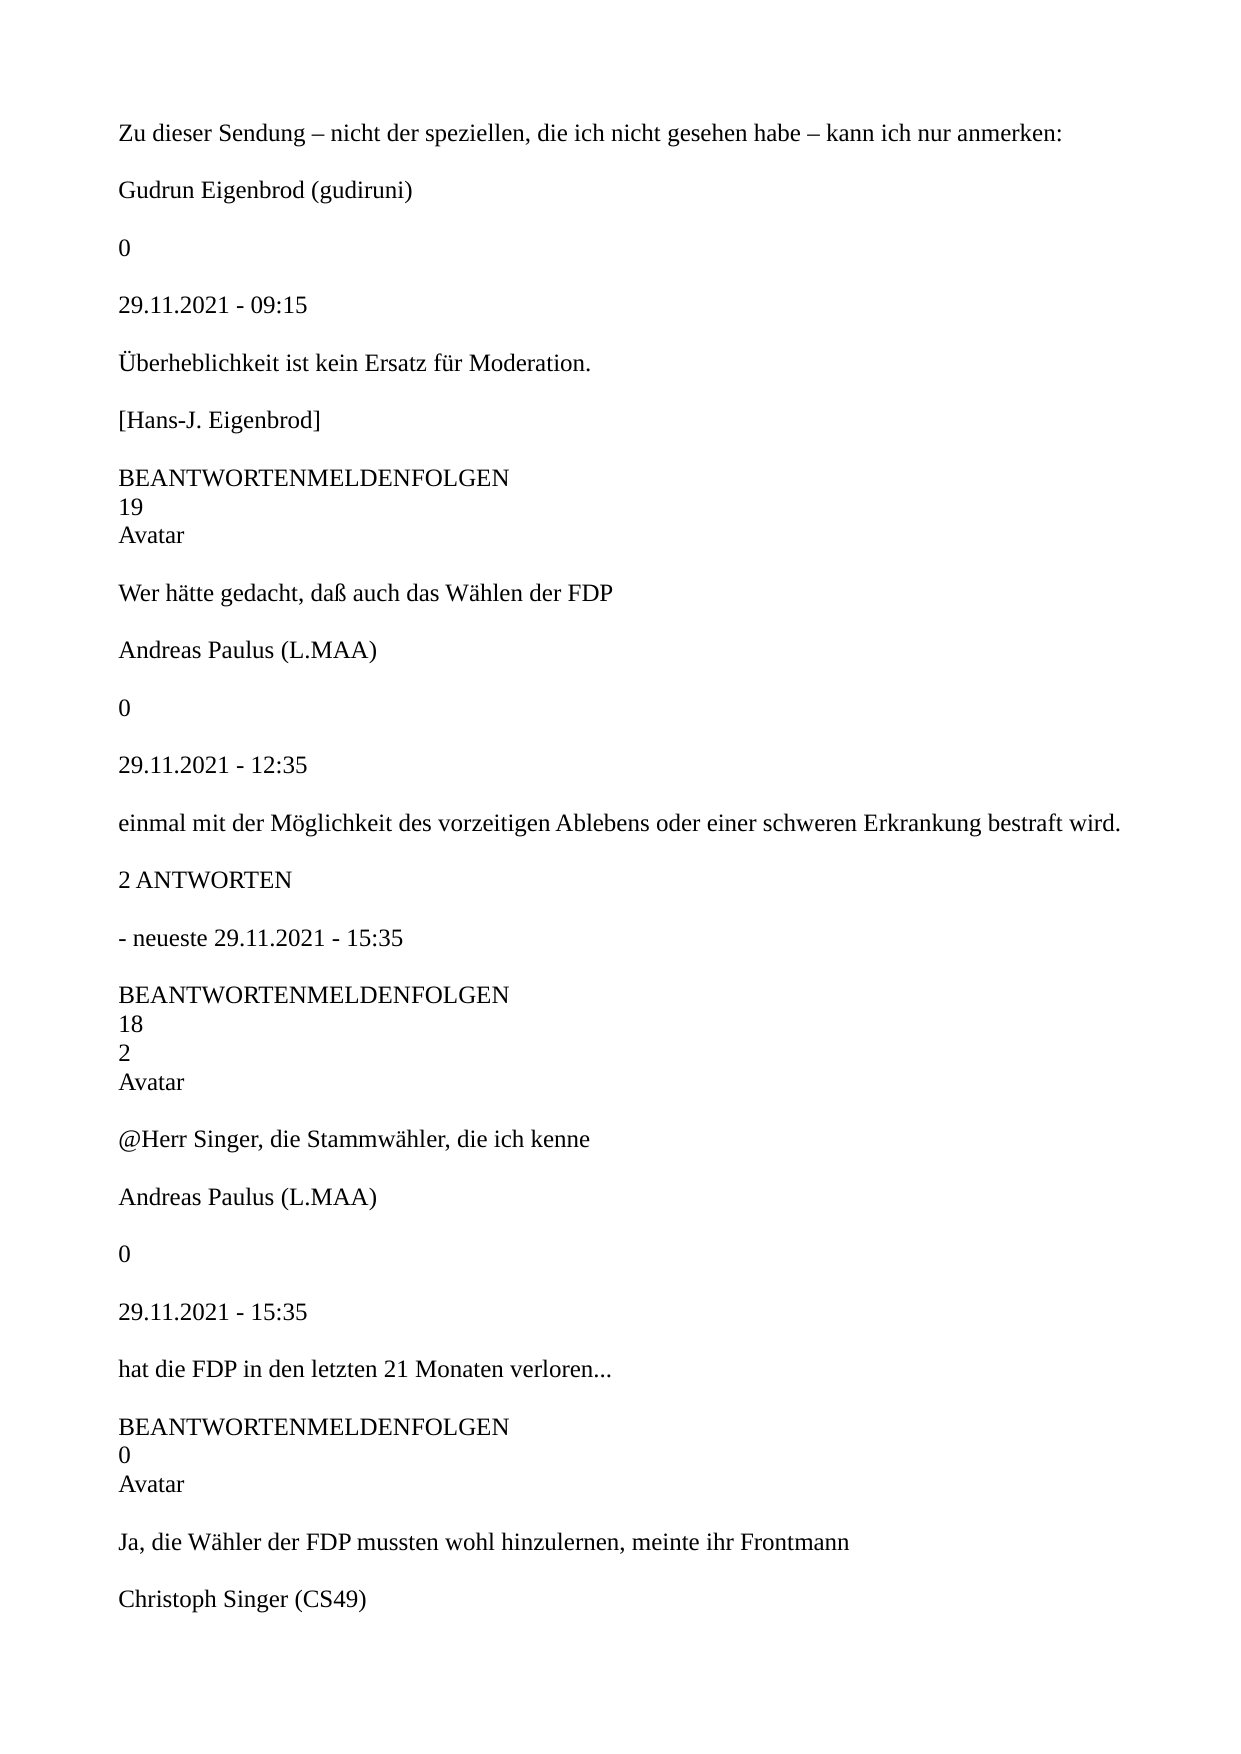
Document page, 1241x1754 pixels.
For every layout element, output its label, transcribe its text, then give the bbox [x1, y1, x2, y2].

text hat die FDP in den letzten 21 Monaten verloren... [118, 1354, 1122, 1383]
text 0 [118, 693, 1122, 722]
text 18 [118, 1009, 1122, 1038]
text BEANTWORTENMELDENFOLGEN [118, 981, 1122, 1009]
text Andreas Paulus (L.MAA) [118, 1182, 1122, 1211]
text BEANTWORTENMELDENFOLGEN [118, 463, 1122, 492]
text Überheblichkeit ist kein Ersatz für Moderation. [118, 348, 1122, 377]
text Avatar [118, 1469, 1122, 1498]
text BEANTWORTENMELDENFOLGEN [118, 1412, 1122, 1441]
text - neueste 29.11.2021 - 15:35 [118, 923, 1122, 952]
text 29.11.2021 - 09:15 [118, 291, 1122, 319]
text Ja, die Wähler der FDP mussten wohl hinzulernen, meinte ihr Frontmann [118, 1527, 1122, 1556]
text 29.11.2021 - 12:35 [118, 751, 1122, 779]
text Gudrun Eigenbrod (gudiruni) [118, 176, 1122, 204]
text @Herr Singer, die Stammwähler, die ich kenne [118, 1124, 1122, 1153]
text 0 [118, 1239, 1122, 1268]
text Avatar [118, 1067, 1122, 1096]
text 29.11.2021 - 15:35 [118, 1297, 1122, 1326]
text 2 ANTWORTEN [118, 866, 1122, 894]
text Wer hätte gedacht, daß auch das Wählen der FDP [118, 578, 1122, 607]
text Andreas Paulus (L.MAA) [118, 636, 1122, 664]
text Avatar [118, 521, 1122, 549]
text Zu dieser Sendung – nicht der speziellen, die ich nicht gesehen habe – kann ich nur anmerken: [118, 118, 1122, 147]
text Christoph Singer (CS49) [118, 1584, 1122, 1613]
text [Hans-J. Eigenbrod] [118, 406, 1122, 434]
text 0 [118, 233, 1122, 262]
text einmal mit der Möglichkeit des vorzeitigen Ablebens oder einer schweren Erkrankung bestraft wird. [118, 808, 1122, 837]
text 0 [118, 1441, 1122, 1469]
text 19 [118, 492, 1122, 521]
text 2 [118, 1038, 1122, 1067]
